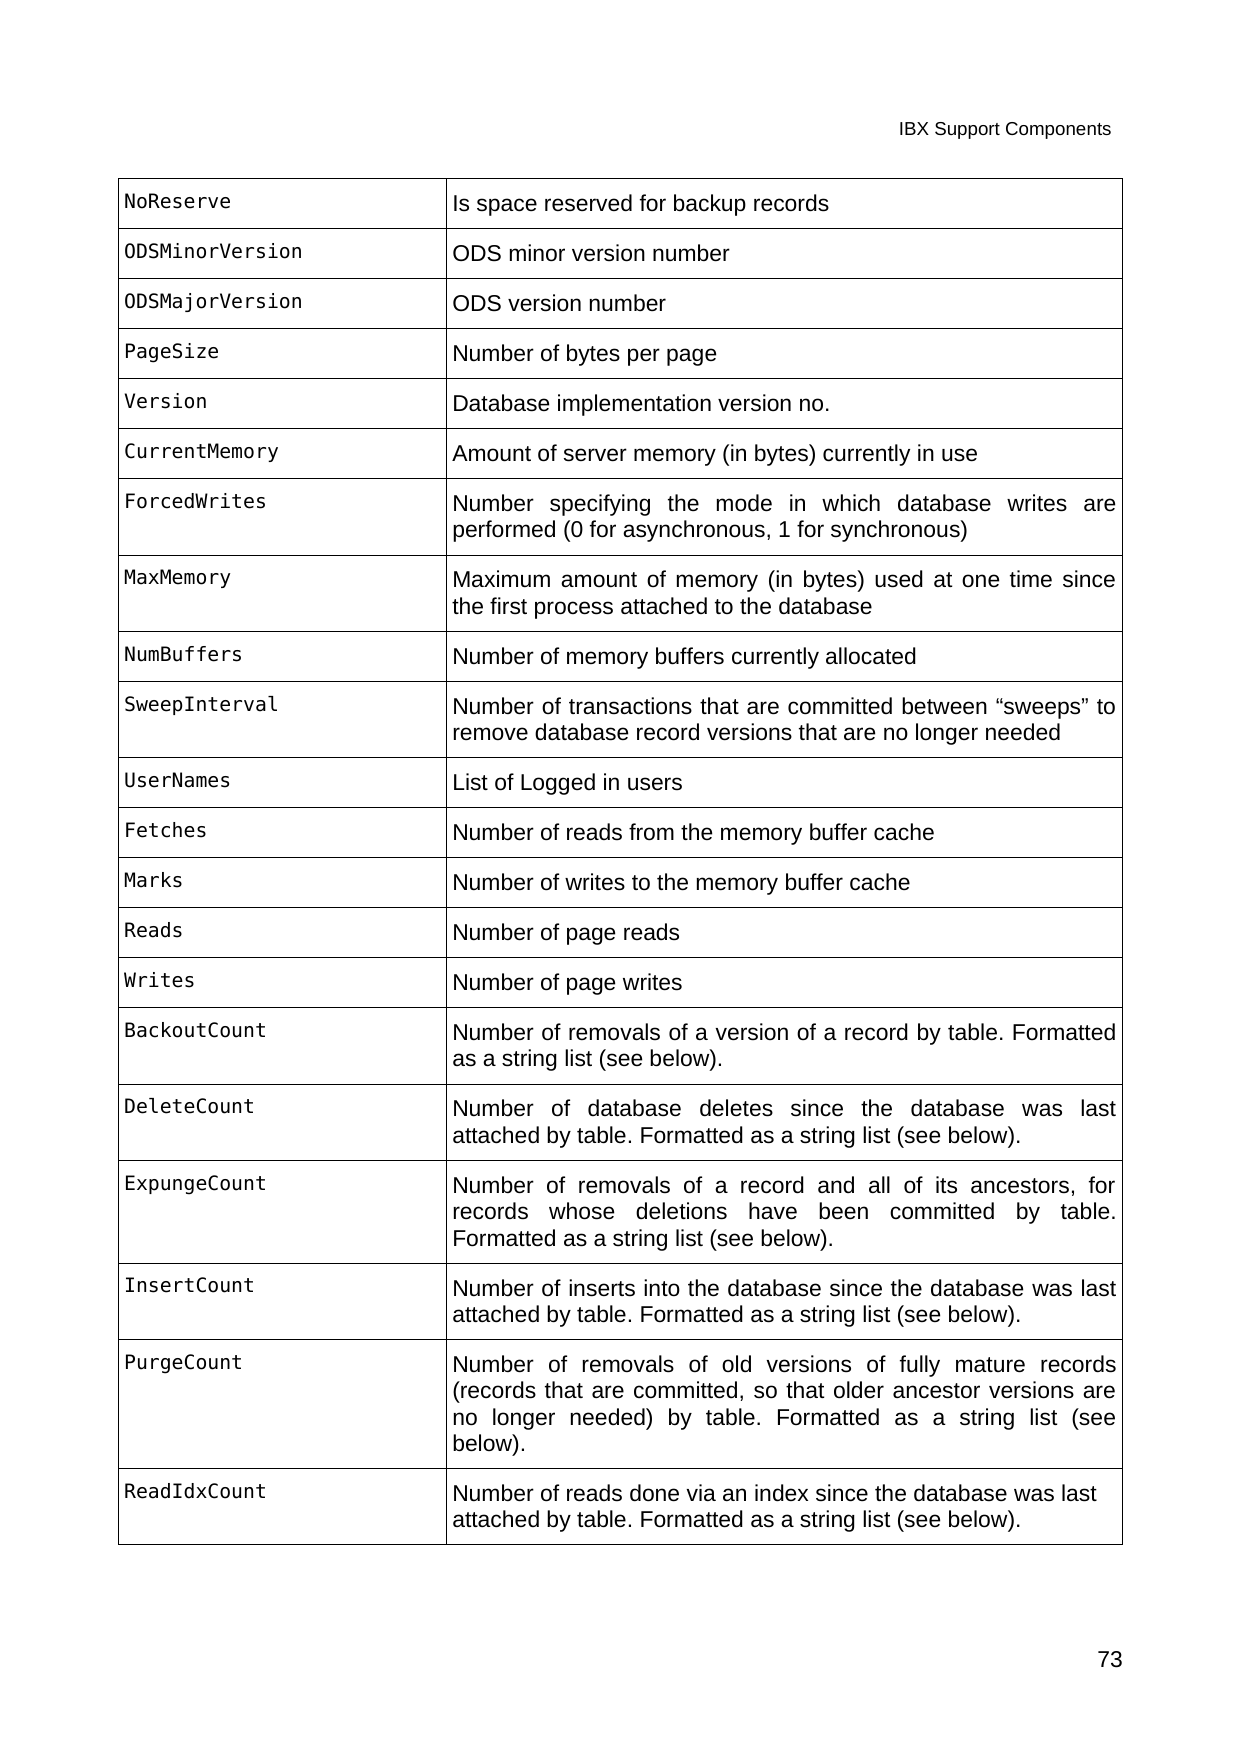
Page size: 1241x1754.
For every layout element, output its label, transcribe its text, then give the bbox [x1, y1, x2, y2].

table_cell ODS version number [447, 279, 1122, 328]
table_cell ODS minor version number [447, 229, 1122, 278]
table_cell Amount of server memory (in bytes) currently in use [447, 429, 1122, 478]
table_cell Writes [119, 958, 446, 1007]
table_cell Version [119, 379, 446, 428]
table_cell Number of transactions that are committed between “sweeps” to remove database record versions that are no longer needed [447, 682, 1122, 757]
table_cell Number specifying the mode in which database writes are performed (0 for asynchronous, 1 for synchronous) [447, 479, 1122, 554]
table_cell Marks [119, 858, 446, 907]
table_cell MaxMemory [119, 556, 446, 631]
table_cell UserNames [119, 758, 446, 807]
table_cell Number of writes to the memory buffer cache [447, 858, 1122, 907]
table_cell Number of inserts into the database since the database was last attached by table. Formatted as a string list (see below). [447, 1264, 1122, 1339]
table_cell List of Logged in users [447, 758, 1122, 807]
table_cell ODSMajorVersion [119, 279, 446, 328]
table_cell ForcedWrites [119, 479, 446, 554]
table_cell Fetches [119, 808, 446, 857]
table_cell Number of removals of a record and all of its ancestors, for records whose deletions have been committed by table. Formatted as a string list (see below). [447, 1161, 1122, 1263]
table_cell DeleteCount [119, 1085, 446, 1160]
table_cell Maximum amount of memory (in bytes) used at one time since the first process attached to the database [447, 556, 1122, 631]
table_cell Number of removals of a version of a record by table. Formatted as a string list (see below). [447, 1008, 1122, 1083]
table_cell PurgeCount [119, 1340, 446, 1468]
table_cell Number of bytes per page [447, 329, 1122, 378]
table_cell Number of database deletes since the database was last attached by table. Formatted as a string list (see below). [447, 1085, 1122, 1160]
table_cell PageSize [119, 329, 446, 378]
table_cell BackoutCount [119, 1008, 446, 1083]
table_cell ODSMinorVersion [119, 229, 446, 278]
table_cell InsertCount [119, 1264, 446, 1339]
table_cell CurrentMemory [119, 429, 446, 478]
table_cell Database implementation version no. [447, 379, 1122, 428]
table_cell Number of memory buffers currently allocated [447, 632, 1122, 681]
table_cell Reads [119, 908, 446, 957]
table_cell Number of removals of old versions of fully mature records (records that are committed, so that older ancestor versions are no longer needed) by table. Formatted as a string list (see below). [447, 1340, 1122, 1468]
table_cell NoReserve [119, 179, 446, 228]
table_cell Number of reads from the memory buffer cache [447, 808, 1122, 857]
table_cell Number of page reads [447, 908, 1122, 957]
table_cell Number of page writes [447, 958, 1122, 1007]
table_cell Number of reads done via an index since the database was last attached by table. Formatted as a string list (see below). [447, 1469, 1122, 1544]
table_cell Is space reserved for backup records [447, 179, 1122, 228]
table_cell ReadIdxCount [119, 1469, 446, 1544]
table_cell SweepInterval [119, 682, 446, 757]
table_cell NumBuffers [119, 632, 446, 681]
table_cell ExpungeCount [119, 1161, 446, 1263]
